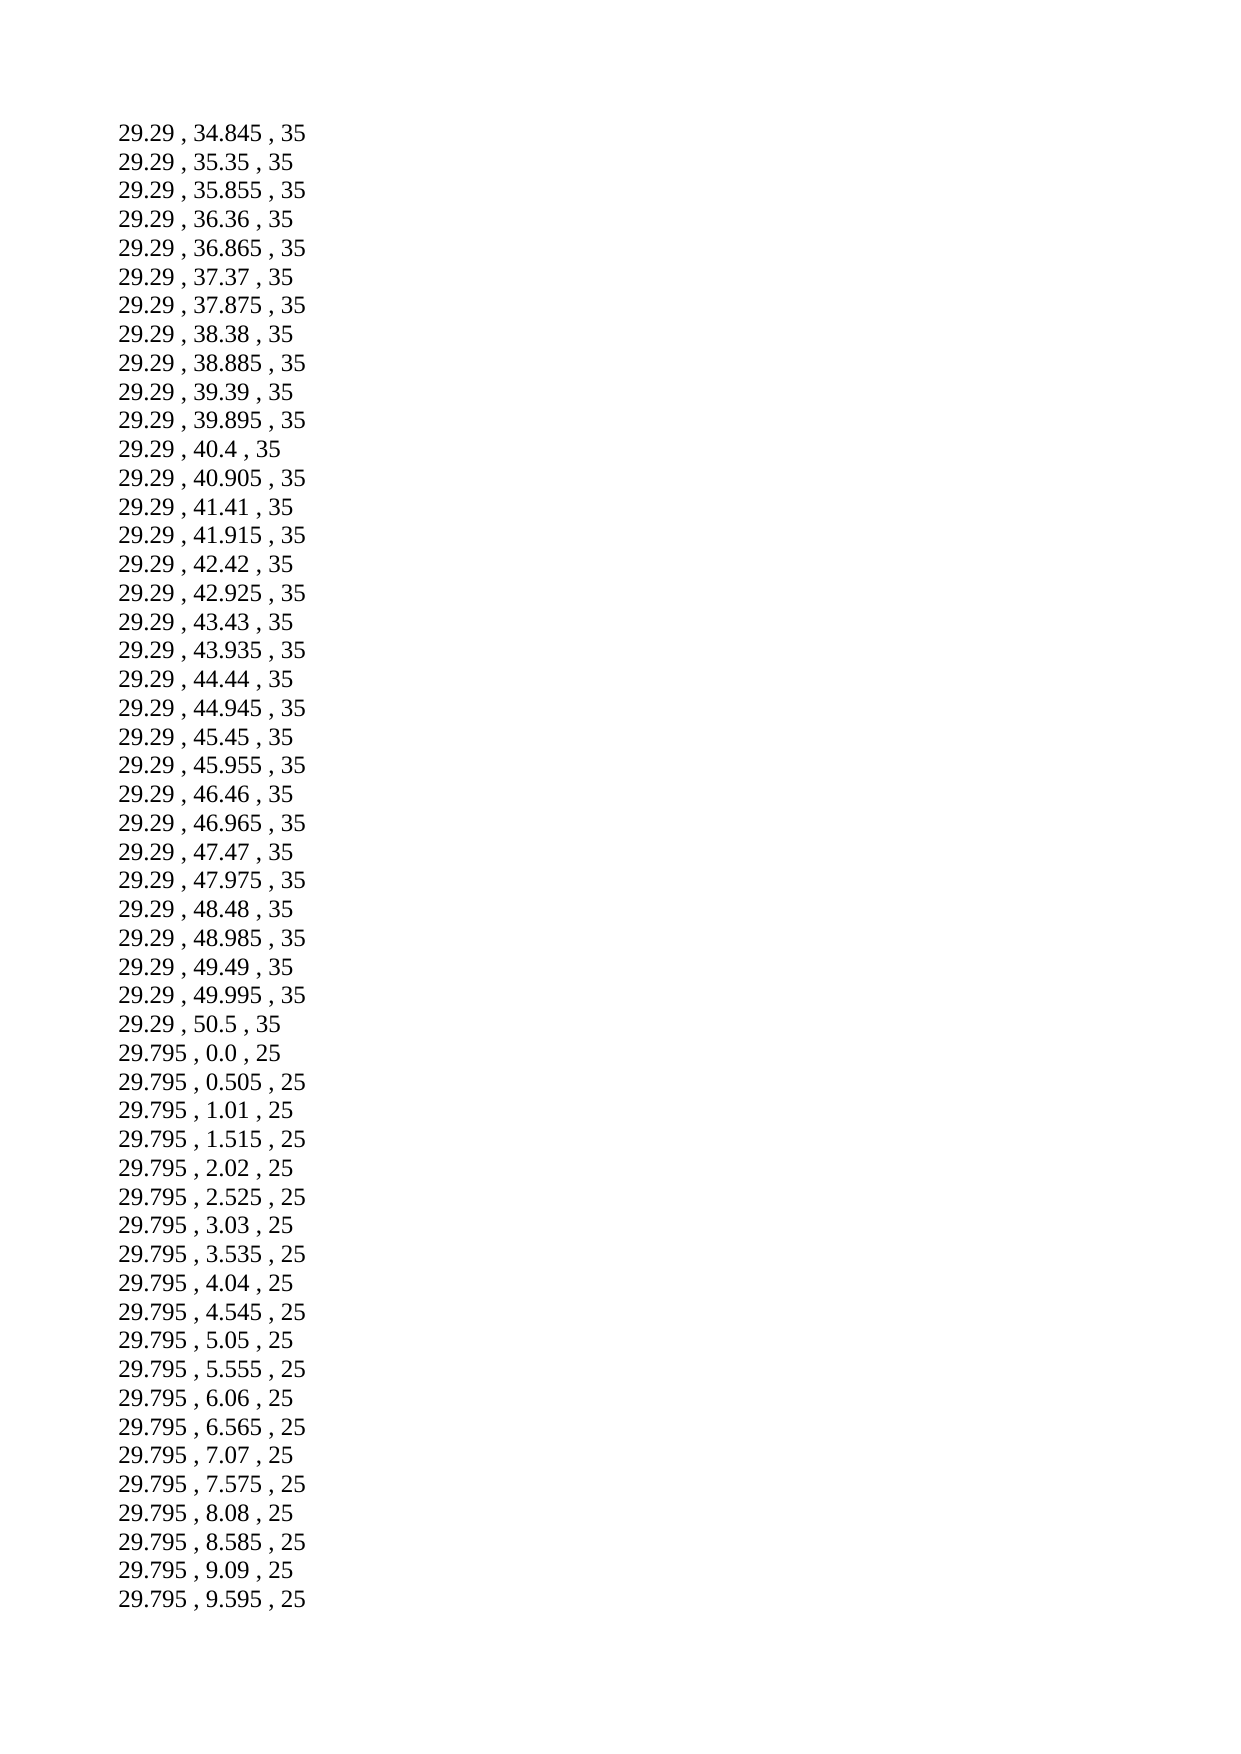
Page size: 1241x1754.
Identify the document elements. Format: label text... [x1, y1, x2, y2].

text 29.29 , 50.5 , 35 [118, 1009, 1122, 1038]
text 29.29 , 41.915 , 35 [118, 521, 1122, 549]
text 29.29 , 47.47 , 35 [118, 837, 1122, 866]
text 29.795 , 6.565 , 25 [118, 1412, 1122, 1441]
text 29.795 , 9.595 , 25 [118, 1584, 1122, 1613]
text 29.29 , 38.38 , 35 [118, 319, 1122, 348]
text 29.29 , 45.955 , 35 [118, 751, 1122, 779]
text 29.29 , 49.49 , 35 [118, 952, 1122, 981]
text 29.29 , 37.37 , 35 [118, 262, 1122, 291]
text 29.29 , 44.44 , 35 [118, 664, 1122, 693]
text 29.795 , 2.525 , 25 [118, 1182, 1122, 1211]
text 29.29 , 39.895 , 35 [118, 406, 1122, 434]
text 29.29 , 48.985 , 35 [118, 923, 1122, 952]
text 29.29 , 34.845 , 35 [118, 118, 1122, 147]
text 29.29 , 44.945 , 35 [118, 693, 1122, 722]
text 29.29 , 48.48 , 35 [118, 894, 1122, 923]
text 29.795 , 7.575 , 25 [118, 1469, 1122, 1498]
text 29.29 , 45.45 , 35 [118, 722, 1122, 751]
text 29.29 , 49.995 , 35 [118, 981, 1122, 1009]
text 29.795 , 3.03 , 25 [118, 1211, 1122, 1239]
text 29.29 , 37.875 , 35 [118, 291, 1122, 319]
text 29.795 , 9.09 , 25 [118, 1556, 1122, 1584]
text 29.795 , 0.505 , 25 [118, 1067, 1122, 1096]
text 29.795 , 4.545 , 25 [118, 1297, 1122, 1326]
text 29.29 , 36.865 , 35 [118, 233, 1122, 262]
text 29.29 , 46.46 , 35 [118, 779, 1122, 808]
text 29.795 , 1.01 , 25 [118, 1096, 1122, 1124]
text 29.29 , 42.42 , 35 [118, 549, 1122, 578]
text 29.795 , 4.04 , 25 [118, 1268, 1122, 1297]
text 29.29 , 39.39 , 35 [118, 377, 1122, 406]
text 29.795 , 2.02 , 25 [118, 1153, 1122, 1182]
text 29.29 , 38.885 , 35 [118, 348, 1122, 377]
text 29.795 , 1.515 , 25 [118, 1124, 1122, 1153]
text 29.29 , 47.975 , 35 [118, 866, 1122, 894]
text 29.795 , 8.08 , 25 [118, 1498, 1122, 1527]
text 29.29 , 36.36 , 35 [118, 204, 1122, 233]
text 29.795 , 6.06 , 25 [118, 1383, 1122, 1412]
text 29.29 , 42.925 , 35 [118, 578, 1122, 607]
text 29.795 , 5.05 , 25 [118, 1326, 1122, 1354]
text 29.29 , 41.41 , 35 [118, 492, 1122, 521]
text 29.795 , 8.585 , 25 [118, 1527, 1122, 1556]
text 29.795 , 7.07 , 25 [118, 1441, 1122, 1469]
text 29.29 , 43.43 , 35 [118, 607, 1122, 636]
text 29.29 , 35.35 , 35 [118, 147, 1122, 176]
text 29.29 , 40.905 , 35 [118, 463, 1122, 492]
text 29.29 , 40.4 , 35 [118, 434, 1122, 463]
text 29.795 , 0.0 , 25 [118, 1038, 1122, 1067]
text 29.29 , 43.935 , 35 [118, 636, 1122, 664]
text 29.795 , 3.535 , 25 [118, 1239, 1122, 1268]
text 29.795 , 5.555 , 25 [118, 1354, 1122, 1383]
text 29.29 , 46.965 , 35 [118, 808, 1122, 837]
text 29.29 , 35.855 , 35 [118, 176, 1122, 204]
